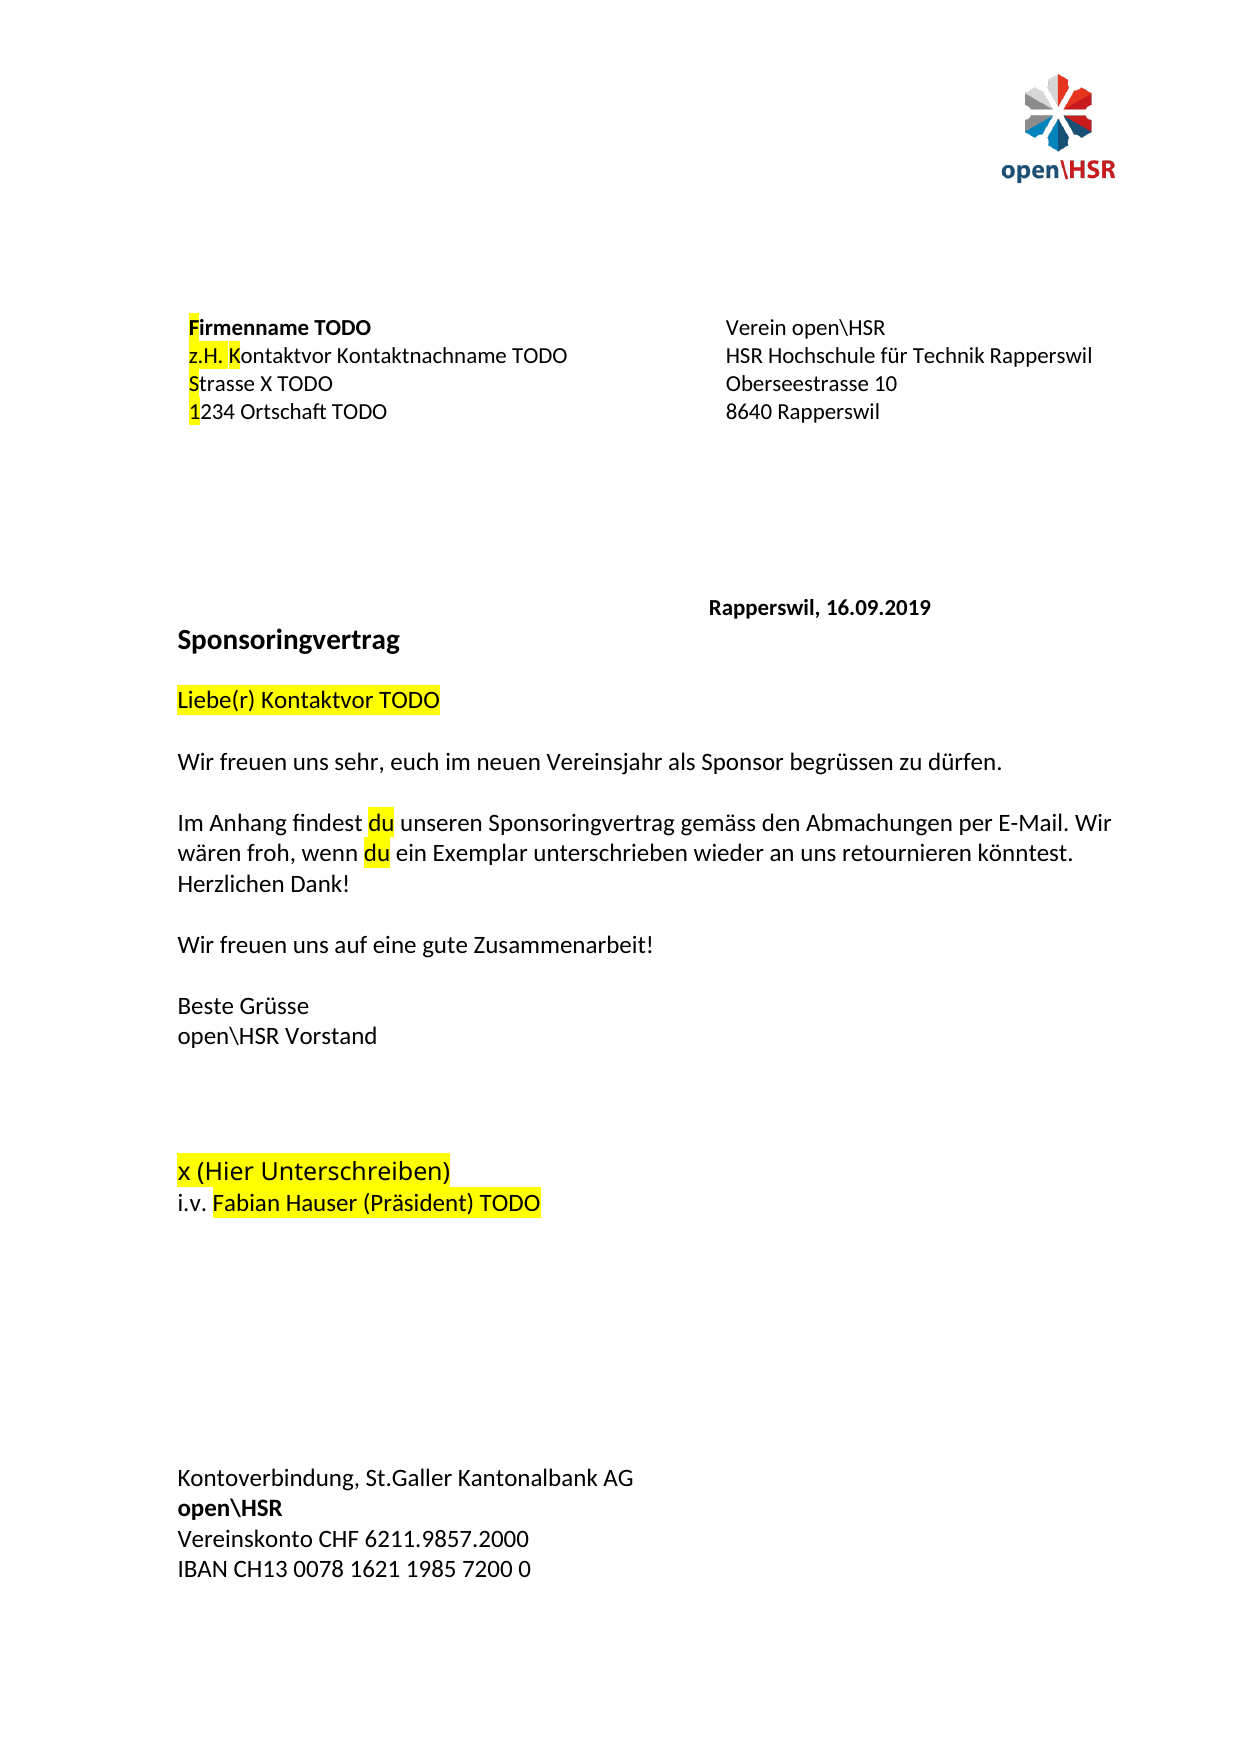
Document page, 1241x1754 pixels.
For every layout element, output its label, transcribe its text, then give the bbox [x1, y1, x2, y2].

text x (Hier Unterschreiben) i.v. Fabian Hauser (Präsident) TODO [177, 1153, 1122, 1218]
text Liebe(r) Kontaktvor TODO [177, 685, 1122, 715]
text IBAN CH13 0078 1621 1985 7200 0 [177, 1553, 1122, 1584]
table_header Firmenname TODO z.H. Kontaktvor Kontaktnachname TODO Strasse X TODO 1234 Ortschaft TODO [177, 313, 714, 425]
picture [1000, 71, 1117, 185]
text Beste Grüsse open\HSR Vorstand [177, 959, 1122, 1051]
text Sponsoringvertrag [177, 621, 1122, 657]
table_header Verein open\HSR HSR Hochschule für Technik Rapperswil Oberseestrasse 10 8640 Rapperswil [714, 313, 1121, 425]
text Wir freuen uns auf eine gute Zusammenarbeit! [177, 929, 1122, 959]
text Wir freuen uns sehr, euch im neuen Vereinsjahr als Sponsor begrüssen zu dürfen. [177, 746, 1122, 776]
text Rapperswil, 16.09.2019 [709, 593, 1122, 621]
text Im Anhang findest du unseren Sponsoringvertrag gemäss den Abmachungen per E-Mail. Wir wären froh, wenn du ein Exemplar unterschrieben wieder an uns retournieren könntest. Herzlichen Dank! [177, 807, 1122, 898]
text Kontoverbindung, St.Galler Kantonalbank AG [177, 1462, 1122, 1492]
text open\HSR [177, 1492, 1122, 1523]
text Vereinskonto CHF 6211.9857.2000 [177, 1523, 1122, 1553]
